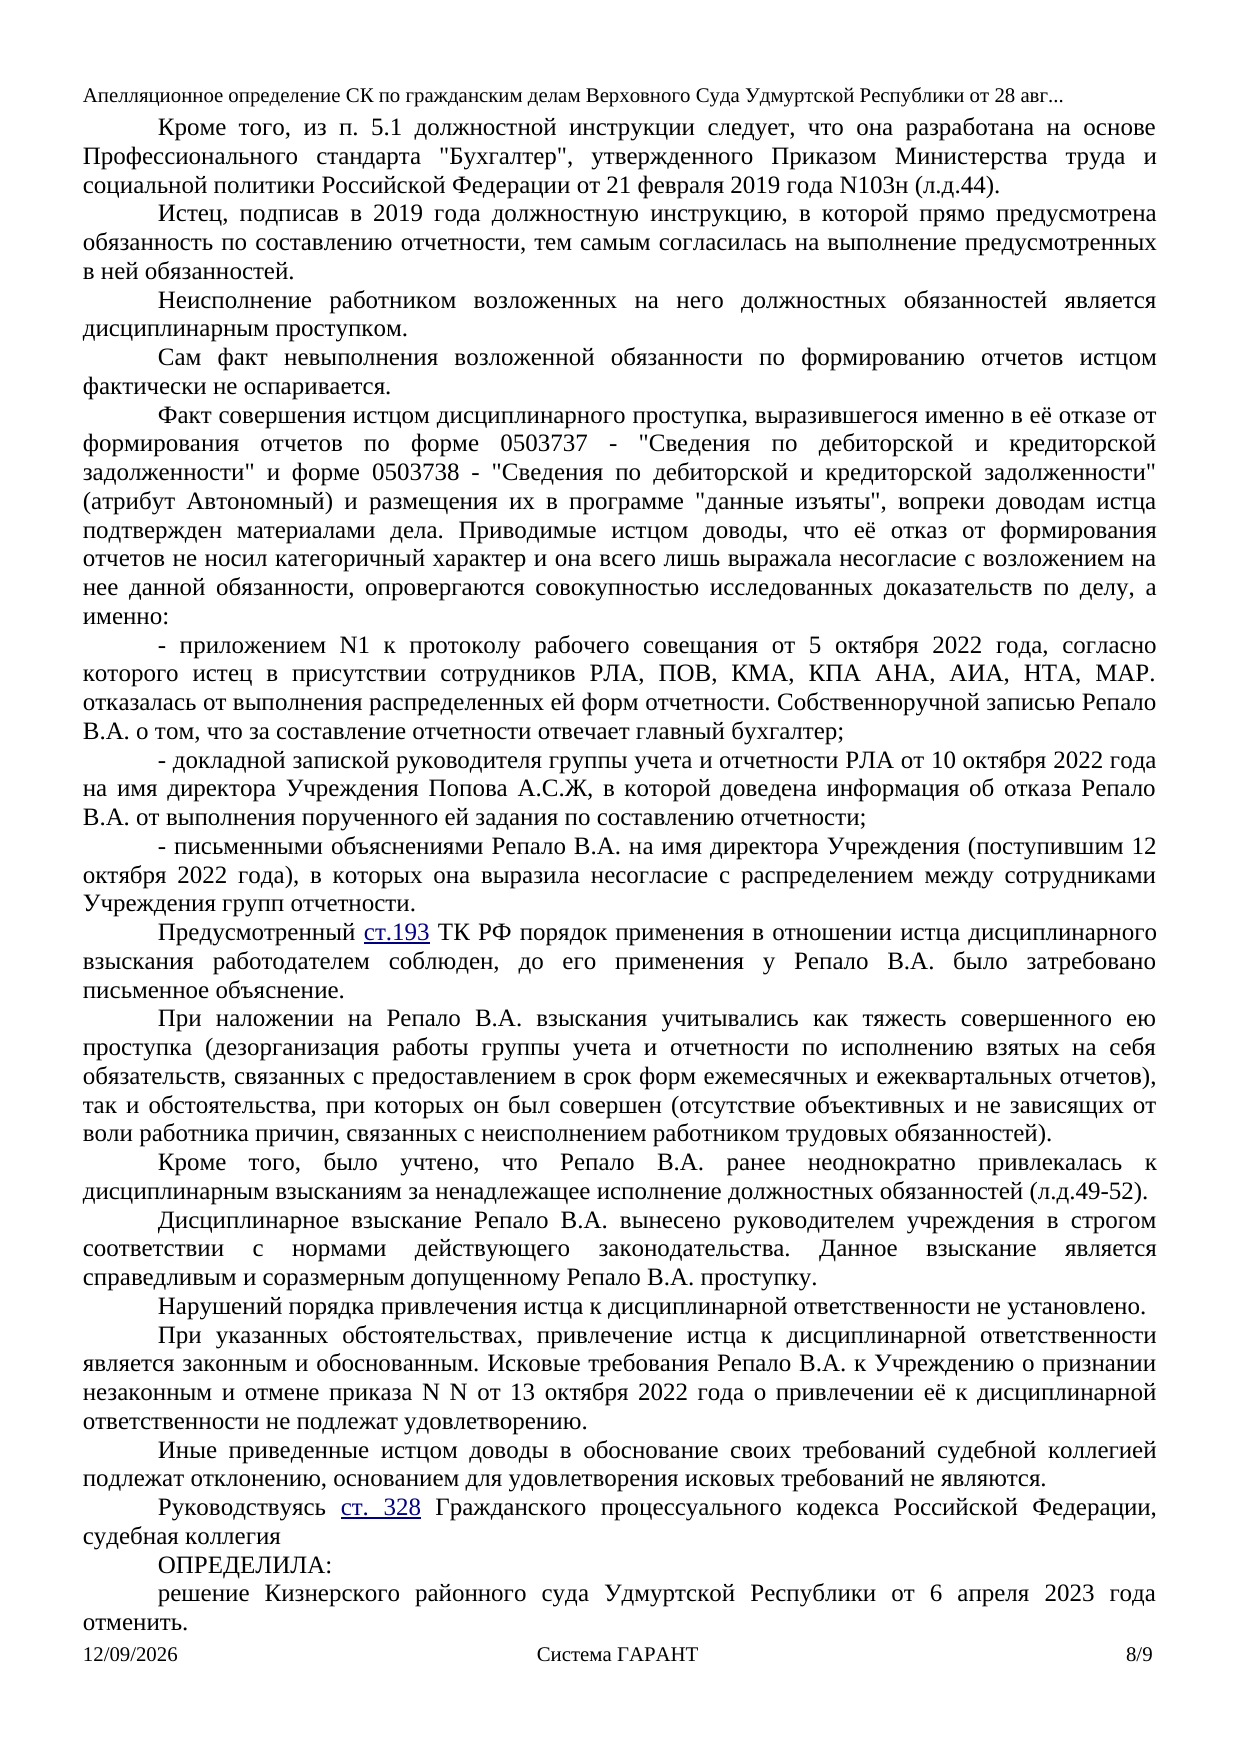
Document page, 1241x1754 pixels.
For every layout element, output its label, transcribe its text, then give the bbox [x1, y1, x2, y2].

text Кроме того, из п. 5.1 должностной инструкции следует, что она разработана на основе Профессионального стандарта "Бухгалтер", утвержденного Приказом Министерства труда и социальной политики Российской Федерации от 21 февраля 2019 года N103н (л.д.44). [83, 112, 1157, 198]
text ОПРЕДЕЛИЛА: [83, 1550, 1157, 1578]
text Неисполнение работником возложенных на него должностных обязанностей является дисциплинарным проступком. [83, 285, 1157, 342]
text - письменными объяснениями Репало В.А. на имя директора Учреждения (поступившим 12 октября 2022 года), в которых она выразила несогласие с распределением между сотрудниками Учреждения групп отчетности. [83, 831, 1157, 917]
text При указанных обстоятельствах, привлечение истца к дисциплинарной ответственности является законным и обоснованным. Исковые требования Репало В.А. к Учреждению о признании незаконным и отмене приказа N N от 13 октября 2022 года о привлечении её к дисциплинарной ответственности не подлежат удовлетворению. [83, 1320, 1157, 1435]
text - приложением N1 к протоколу рабочего совещания от 5 октября 2022 года, согласно которого истец в присутствии сотрудников РЛА, ПОВ, КМА, КПА АНА, АИА, НТА, МАР. отказалась от выполнения распределенных ей форм отчетности. Собственноручной записью Репало В.А. о том, что за составление отчетности отвечает главный бухгалтер; [83, 630, 1157, 745]
text Факт совершения истцом дисциплинарного проступка, выразившегося именно в её отказе от формирования отчетов по форме 0503737 - "Сведения по дебиторской и кредиторской задолженности" и форме 0503738 - "Сведения по дебиторской и кредиторской задолженности" (атрибут Автономный) и размещения их в программе "данные изъяты", вопреки доводам истца подтвержден материалами дела. Приводимые истцом доводы, что её отказ от формирования отчетов не носил категоричный характер и она всего лишь выражала несогласие с возложением на нее данной обязанности, опровергаются совокупностью исследованных доказательств по делу, а именно: [83, 400, 1157, 630]
text Кроме того, было учтено, что Репало В.А. ранее неоднократно привлекалась к дисциплинарным взысканиям за ненадлежащее исполнение должностных обязанностей (л.д.49-52). [83, 1147, 1157, 1205]
text Предусмотренный ст.193 ТК РФ порядок применения в отношении истца дисциплинарного взыскания работодателем соблюден, до его применения у Репало В.А. было затребовано письменное объяснение. [83, 917, 1157, 1003]
text Иные приведенные истцом доводы в обоснование своих требований судебной коллегией подлежат отклонению, основанием для удовлетворения исковых требований не являются. [83, 1435, 1157, 1492]
text Дисциплинарное взыскание Репало В.А. вынесено руководителем учреждения в строгом соответствии с нормами действующего законодательства. Данное взыскание является справедливым и соразмерным допущенному Репало В.А. проступку. [83, 1205, 1157, 1291]
text Сам факт невыполнения возложенной обязанности по формированию отчетов истцом фактически не оспаривается. [83, 342, 1157, 400]
text Нарушений порядка привлечения истца к дисциплинарной ответственности не установлено. [83, 1291, 1157, 1320]
text Истец, подписав в 2019 года должностную инструкцию, в которой прямо предусмотрена обязанность по составлению отчетности, тем самым согласилась на выполнение предусмотренных в ней обязанностей. [83, 198, 1157, 285]
text При наложении на Репало В.А. взыскания учитывались как тяжесть совершенного ею проступка (дезорганизация работы группы учета и отчетности по исполнению взятых на себя обязательств, связанных с предоставлением в срок форм ежемесячных и ежеквартальных отчетов), так и обстоятельства, при которых он был совершен (отсутствие объективных и не зависящих от воли работника причин, связанных с неисполнением работником трудовых обязанностей). [83, 1003, 1157, 1147]
text Руководствуясь ст. 328 Гражданского процессуального кодекса Российской Федерации, судебная коллегия [83, 1492, 1157, 1550]
text решение Кизнерского районного суда Удмуртской Республики от 6 апреля 2023 года отменить. [83, 1578, 1157, 1636]
text - докладной запиской руководителя группы учета и отчетности РЛА от 10 октября 2022 года на имя директора Учреждения Попова А.С.Ж, в которой доведена информация об отказа Репало В.А. от выполнения порученного ей задания по составлению отчетности; [83, 745, 1157, 831]
